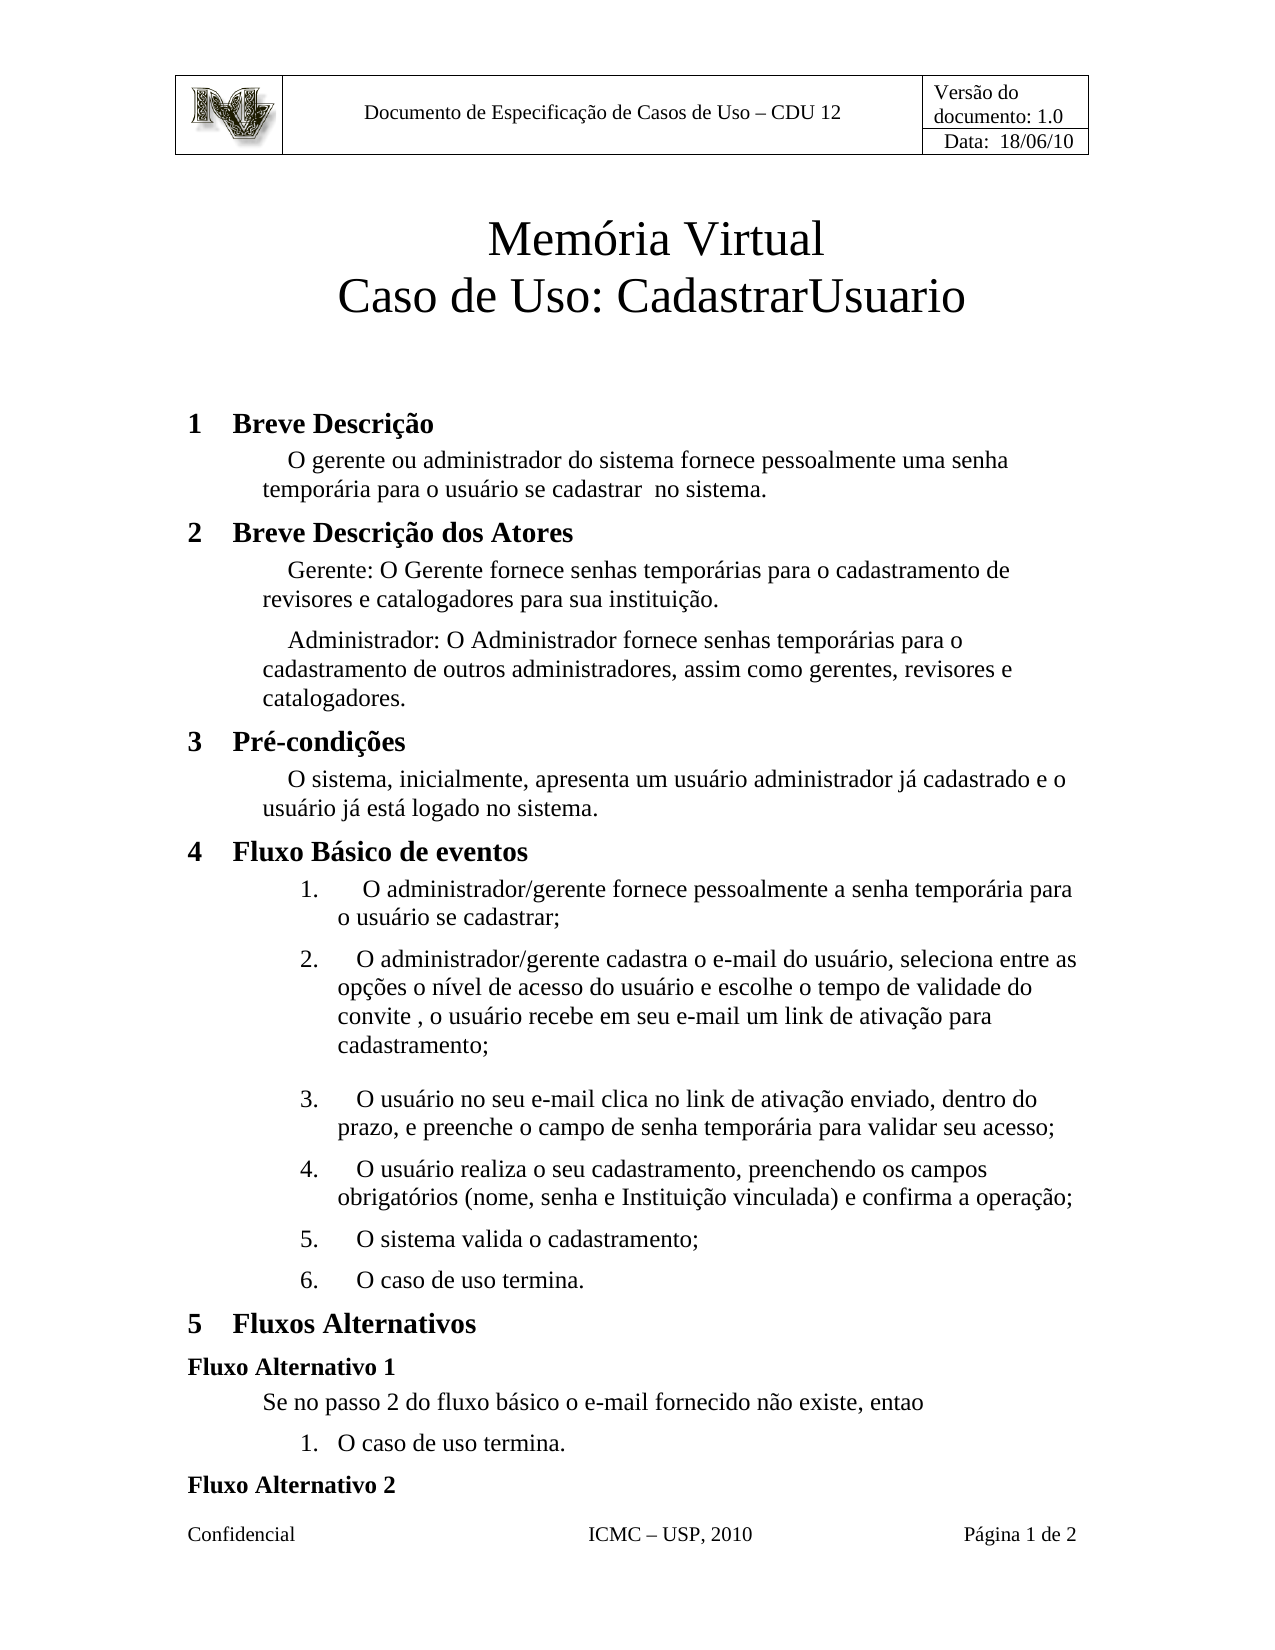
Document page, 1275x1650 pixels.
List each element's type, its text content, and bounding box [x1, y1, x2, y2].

subtitle Breve Descrição [187, 406, 1087, 439]
list O administrador/gerente cadastra o e-mail do usuário, seleciona entre as opções o nível de acesso do usuário e escolhe o tempo de validade do convite , o usuário recebe em seu e-mail um link de ativação para cadastramento; [300, 944, 1087, 1059]
list O usuário realiza o seu cadastramento, preenchendo os campos obrigatórios (nome, senha e Instituição vinculada) e confirma a operação; [300, 1154, 1087, 1211]
list O sistema valida o cadastramento; [300, 1224, 1087, 1252]
list O caso de uso termina. [300, 1265, 1087, 1294]
picture [186, 76, 277, 151]
subtitle Fluxo Básico de eventos [187, 834, 1087, 867]
list O caso de uso termina. [300, 1428, 1087, 1457]
text O sistema, inicialmente, apresenta um usuário administrador já cadastrado e o usuário já está logado no sistema. [262, 764, 1087, 821]
text Gerente: O Gerente fornece senhas temporárias para o cadastramento de revisores e catalogadores para sua instituição. [262, 555, 1087, 613]
title Memória Virtual Caso de Uso: CadastrarUsuario [187, 208, 1087, 323]
text Se no passo 2 do fluxo básico o e-mail fornecido não existe, entao [262, 1387, 1087, 1416]
list Fluxo Alternativo 2 [187, 1470, 1087, 1498]
title O usuário no seu e-mail clica no link de ativação enviado, dentro do prazo, e preenche o campo de senha temporária para validar seu acesso; [300, 1084, 1087, 1141]
subtitle Fluxo Alternativo 1 [187, 1352, 1087, 1381]
subtitle Breve Descrição dos Atores [187, 516, 1087, 549]
list O administrador/gerente fornece pessoalmente a senha temporária para o usuário se cadastrar; [300, 874, 1087, 931]
subtitle Pré-condições [187, 724, 1087, 758]
text Administrador: O Administrador fornece senhas temporárias para o cadastramento de outros administradores, assim como gerentes, revisores e catalogadores. [262, 625, 1087, 712]
subtitle Fluxos Alternativos [187, 1306, 1087, 1340]
text O gerente ou administrador do sistema fornece pessoalmente uma senha temporária para o usuário se cadastrar no sistema. [262, 446, 1087, 503]
